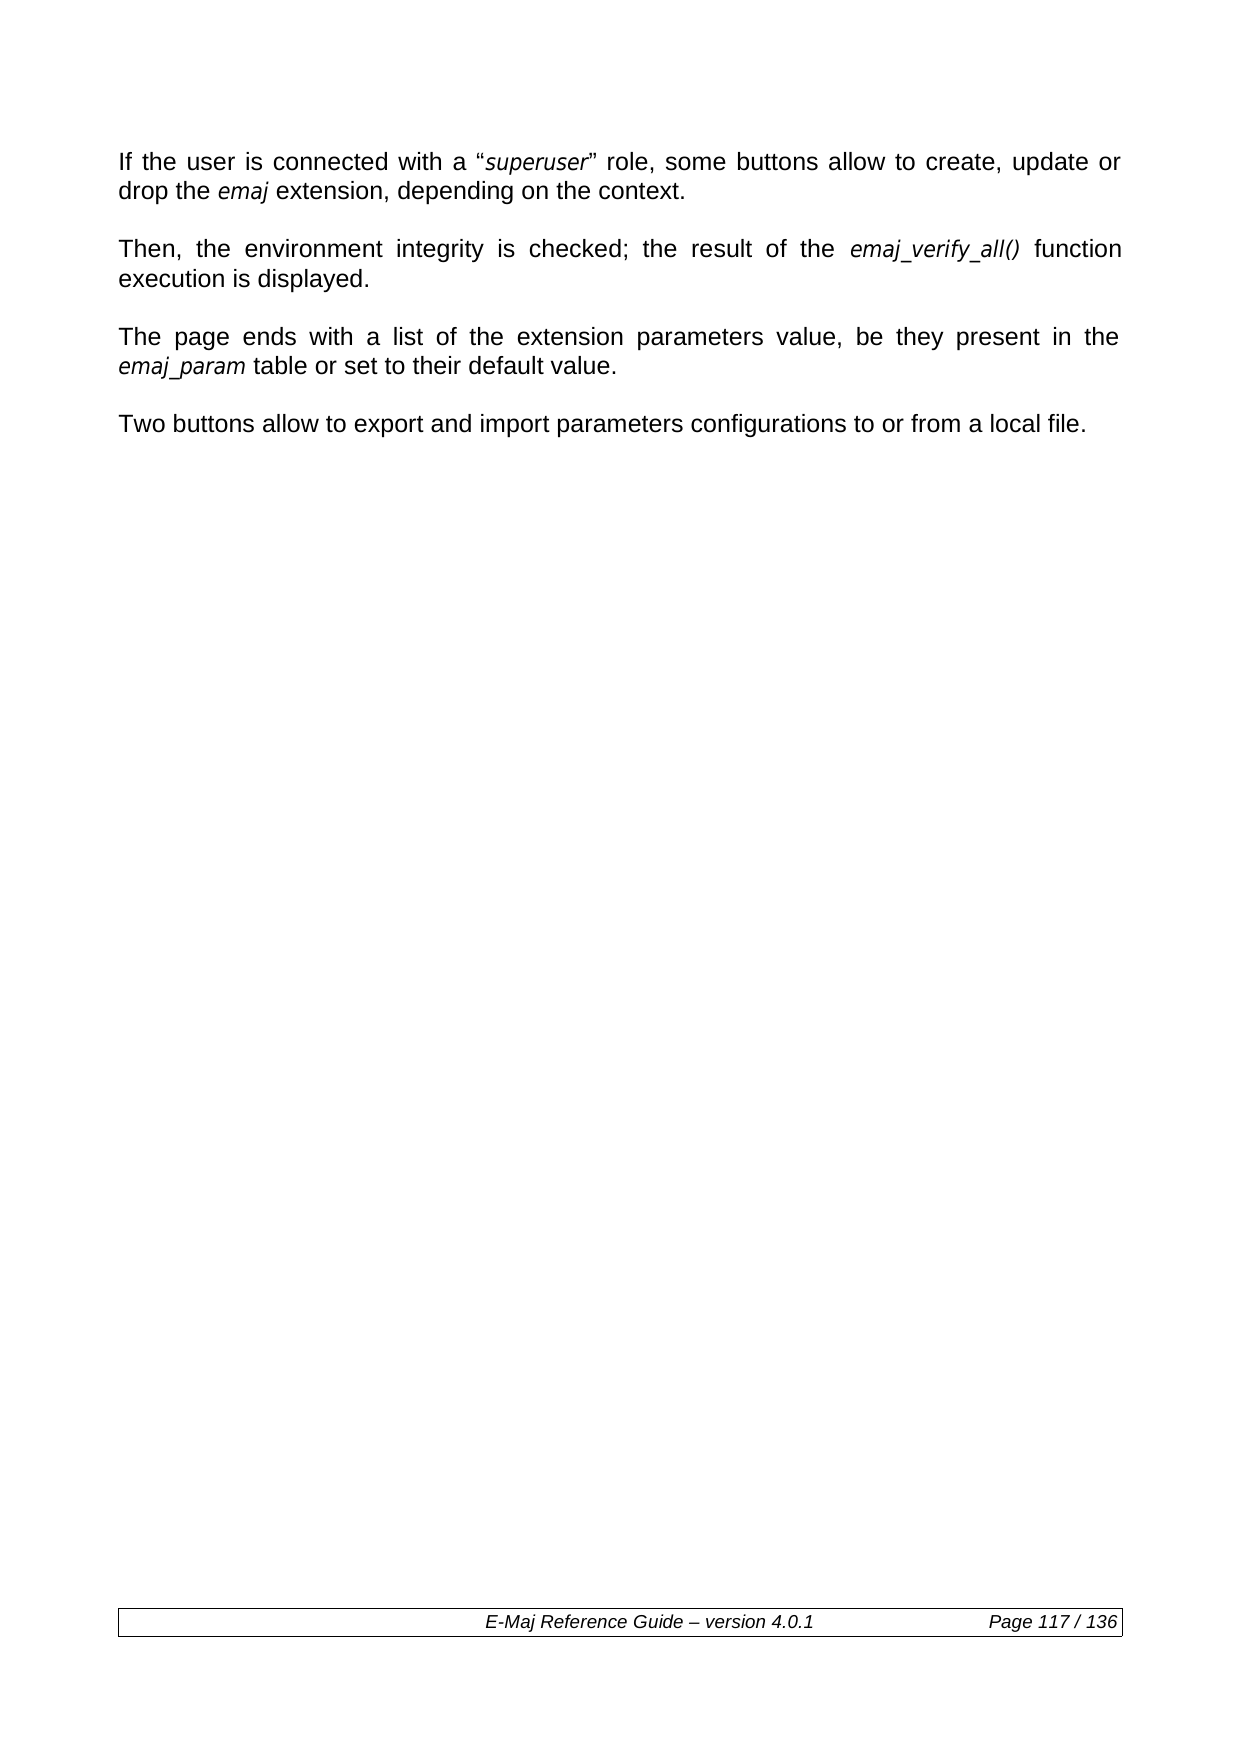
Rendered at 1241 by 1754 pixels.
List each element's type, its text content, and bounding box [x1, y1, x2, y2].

text If the user is connected with a “superuser” role, some buttons allow to create, update or drop the emaj extension, depending on the context. [118, 147, 1122, 205]
text The page ends with a list of the extension parameters value, be they present in the emaj_param table or set to their default value. [118, 322, 1122, 380]
text Two buttons allow to export and import parameters configurations to or from a local file. [118, 409, 1122, 438]
text Then, the environment integrity is checked; the result of the emaj_verify_all() function execution is displayed. [118, 234, 1122, 292]
